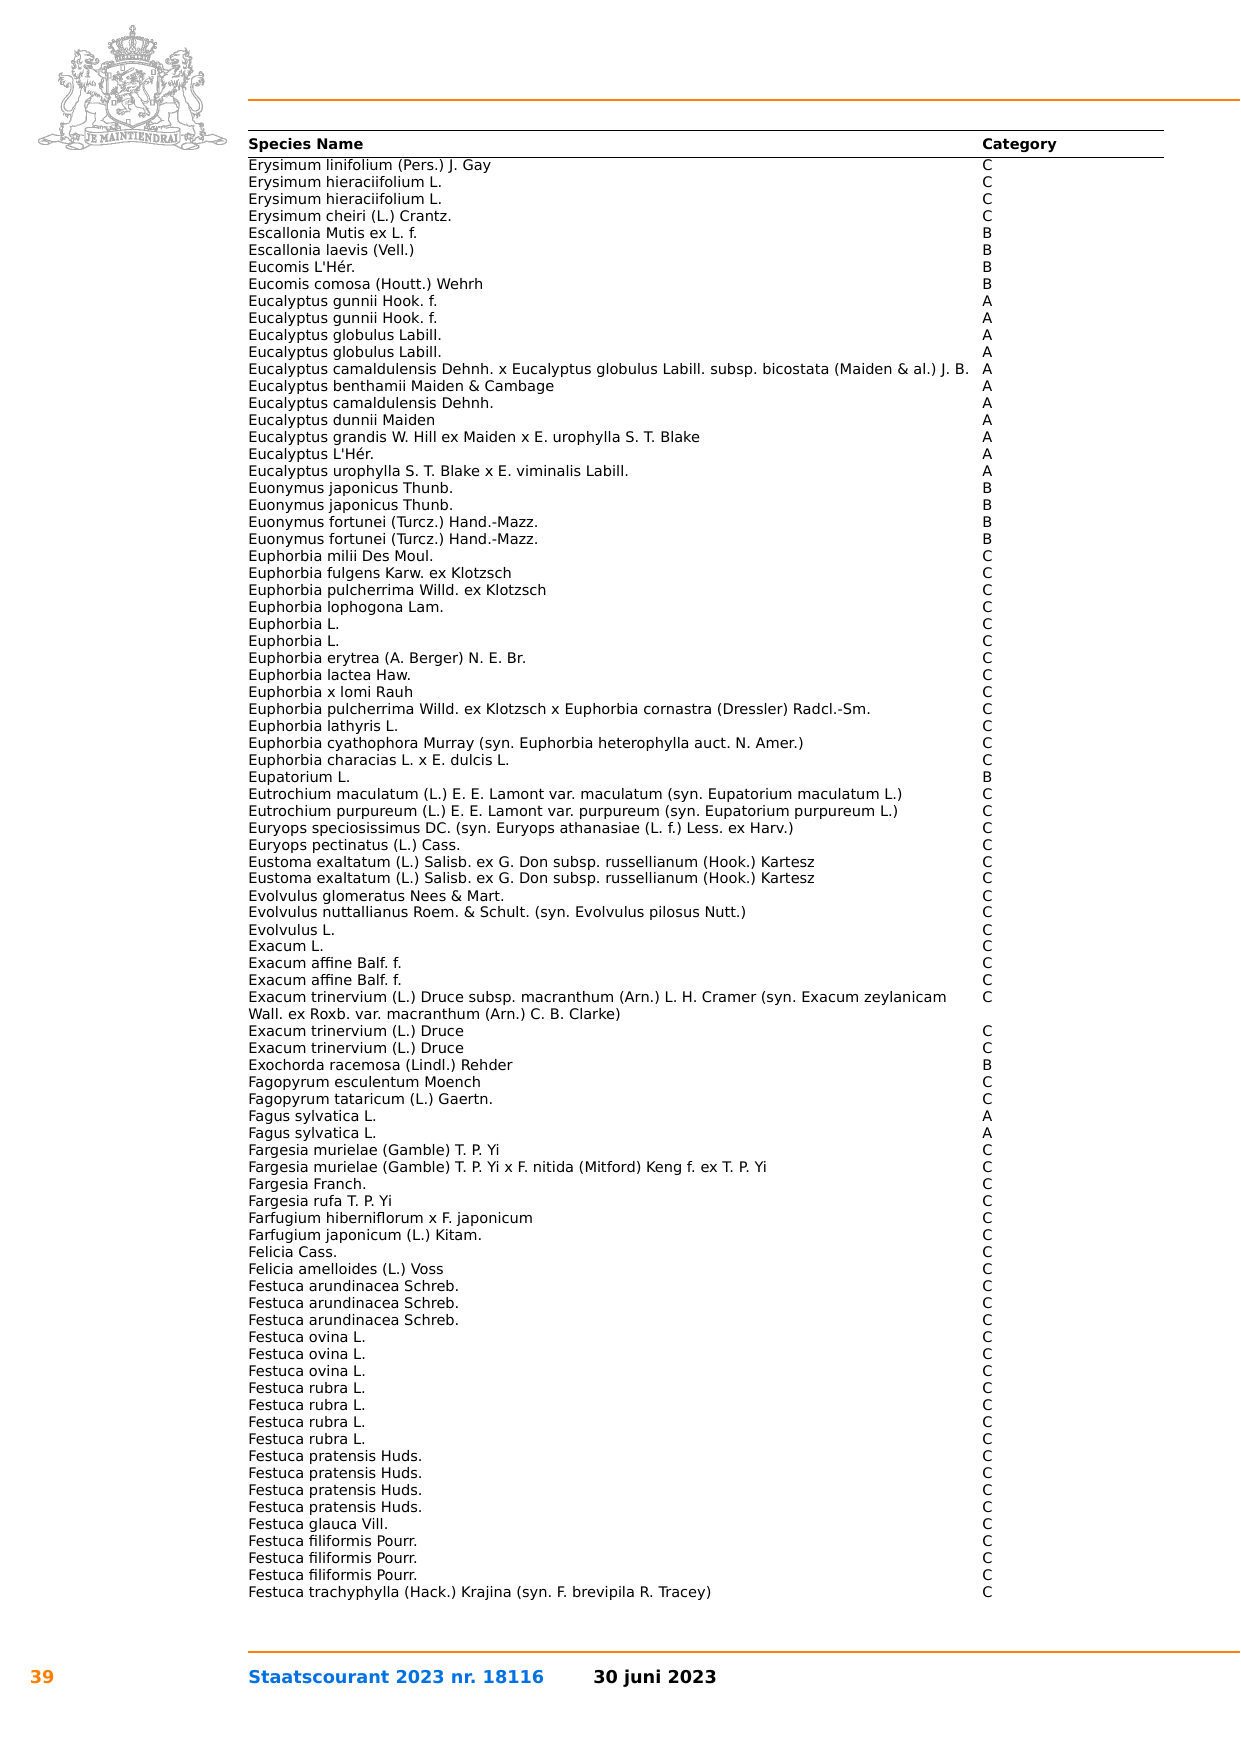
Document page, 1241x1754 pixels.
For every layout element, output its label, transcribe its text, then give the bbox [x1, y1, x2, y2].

table_cell Euonymus fortunei (Turcz.) Hand.-Mazz. [248, 531, 976, 548]
table_cell A [976, 327, 1163, 344]
table_cell Festuca filiformis Pourr. [248, 1550, 976, 1567]
table_cell C [976, 803, 1163, 819]
table_cell Euphorbia milii Des Moul. [248, 548, 976, 565]
table_cell C [976, 191, 1163, 208]
table_cell Farfugium hiberniflorum x F. japonicum [248, 1210, 976, 1227]
table_cell Euphorbia cyathophora Murray (syn. Euphorbia heterophylla auct. N. Amer.) [248, 735, 976, 752]
table_cell Fargesia rufa T. P. Yi [248, 1193, 976, 1210]
table_cell Eucalyptus gunnii Hook. f. [248, 310, 976, 327]
table_cell Exochorda racemosa (Lindl.) Rehder [248, 1057, 976, 1074]
table_cell Euonymus fortunei (Turcz.) Hand.-Mazz. [248, 514, 976, 531]
table_cell Erysimum cheiri (L.) Crantz. [248, 208, 976, 225]
table_cell Eucalyptus L'Hér. [248, 446, 976, 463]
table_cell A [976, 378, 1163, 395]
table_cell Eucalyptus dunnii Maiden [248, 412, 976, 429]
table_cell C [976, 1465, 1163, 1482]
table_cell Festuca filiformis Pourr. [248, 1533, 976, 1549]
table_cell Eucalyptus globulus Labill. [248, 327, 976, 344]
table_cell C [976, 1091, 1163, 1108]
table_cell Fagopyrum esculentum Moench [248, 1074, 976, 1091]
picture [38, 25, 227, 150]
table_cell Fagopyrum tataricum (L.) Gaertn. [248, 1091, 976, 1108]
table_cell Festuca pratensis Huds. [248, 1465, 976, 1482]
table_cell Euryops pectinatus (L.) Cass. [248, 836, 976, 853]
table_cell C [976, 1567, 1163, 1583]
table_cell C [976, 921, 1163, 938]
table_cell Euphorbia fulgens Karw. ex Klotzsch [248, 565, 976, 582]
table_cell Euonymus japonicus Thunb. [248, 480, 976, 497]
table_cell Eutrochium purpureum (L.) E. E. Lamont var. purpureum (syn. Eupatorium purpureum L.) [248, 803, 976, 819]
table_cell Euryops speciosissimus DC. (syn. Euryops athanasiae (L. f.) Less. ex Harv.) [248, 820, 976, 836]
table_cell Festuca pratensis Huds. [248, 1448, 976, 1465]
table_cell C [976, 1176, 1163, 1193]
table_cell Fagus sylvatica L. [248, 1125, 976, 1142]
table_cell C [976, 955, 1163, 972]
table_cell C [976, 888, 1163, 904]
table_cell C [976, 1227, 1163, 1244]
table_cell B [976, 242, 1163, 259]
table_cell Fargesia murielae (Gamble) T. P. Yi x F. nitida (Mitford) Keng f. ex T. P. Yi [248, 1159, 976, 1176]
table_cell B [976, 769, 1163, 786]
table_cell C [976, 1159, 1163, 1176]
table_cell C [976, 1295, 1163, 1312]
table_cell C [976, 1193, 1163, 1210]
table_cell Eucalyptus globulus Labill. [248, 344, 976, 361]
table_cell Euphorbia lactea Haw. [248, 667, 976, 684]
table_cell A [976, 344, 1163, 361]
table_cell C [976, 718, 1163, 734]
table_cell Festuca ovina L. [248, 1363, 976, 1380]
table_cell A [976, 1125, 1163, 1142]
table_cell C [976, 836, 1163, 853]
table_cell Festuca filiformis Pourr. [248, 1567, 976, 1583]
table_cell Euphorbia erytrea (A. Berger) N. E. Br. [248, 650, 976, 667]
table_cell Erysimum linifolium (Pers.) J. Gay [248, 158, 976, 174]
table_cell Euphorbia x lomi Rauh [248, 684, 976, 701]
table_cell A [976, 1108, 1163, 1125]
table_cell Eucalyptus benthamii Maiden & Cambage [248, 378, 976, 395]
table_cell Felicia Cass. [248, 1244, 976, 1261]
table_cell A [976, 446, 1163, 463]
table_cell Euphorbia L. [248, 633, 976, 650]
table_cell B [976, 480, 1163, 497]
table_cell Exacum trinervium (L.) Druce [248, 1023, 976, 1040]
table_cell C [976, 786, 1163, 802]
table_cell C [976, 1278, 1163, 1295]
table_cell C [976, 1312, 1163, 1329]
table_cell Euphorbia lathyris L. [248, 718, 976, 734]
table_cell Eustoma exaltatum (L.) Salisb. ex G. Don subsp. russellianum (Hook.) Kartesz [248, 870, 976, 887]
table_cell Euphorbia pulcherrima Willd. ex Klotzsch [248, 582, 976, 599]
table_cell C [976, 820, 1163, 836]
table_cell B [976, 276, 1163, 293]
table_cell Evolvulus glomeratus Nees & Mart. [248, 888, 976, 904]
table_cell Eucalyptus camaldulensis Dehnh. [248, 395, 976, 412]
table_cell Exacum L. [248, 938, 976, 955]
table_cell C [976, 633, 1163, 650]
table_cell B [976, 259, 1163, 276]
table_cell Festuca rubra L. [248, 1431, 976, 1448]
table_cell C [976, 1142, 1163, 1159]
table_cell C [976, 616, 1163, 633]
table_cell C [976, 1533, 1163, 1549]
table_cell C [976, 565, 1163, 582]
table_cell Euphorbia L. [248, 616, 976, 633]
table_cell Evolvulus L. [248, 921, 976, 938]
table_cell Fargesia Franch. [248, 1176, 976, 1193]
table_cell C [976, 1584, 1163, 1601]
table_cell C [976, 870, 1163, 887]
table_cell C [976, 599, 1163, 616]
table_cell Festuca arundinacea Schreb. [248, 1278, 976, 1295]
table_cell A [976, 412, 1163, 429]
table_cell Festuca ovina L. [248, 1329, 976, 1346]
table_cell Euphorbia lophogona Lam. [248, 599, 976, 616]
table_cell Exacum affine Balf. f. [248, 955, 976, 972]
table_cell C [976, 1516, 1163, 1533]
table_cell C [976, 938, 1163, 955]
table_cell A [976, 463, 1163, 480]
table_cell A [976, 293, 1163, 310]
table_cell B [976, 225, 1163, 242]
table_cell C [976, 684, 1163, 701]
table_cell Euphorbia characias L. x E. dulcis L. [248, 752, 976, 768]
table_cell C [976, 1499, 1163, 1516]
table_cell C [976, 1040, 1163, 1057]
table_cell Eucalyptus camaldulensis Dehnh. x Eucalyptus globulus Labill. subsp. bicostata (Maiden & al.) J. B. [248, 361, 976, 378]
table_cell Festuca rubra L. [248, 1380, 976, 1397]
table_cell C [976, 1380, 1163, 1397]
table_cell Festuca rubra L. [248, 1414, 976, 1431]
table_cell Eucomis L'Hér. [248, 259, 976, 276]
table_cell Erysimum hieraciifolium L. [248, 191, 976, 208]
table_cell C [976, 1363, 1163, 1380]
table_cell Eupatorium L. [248, 769, 976, 786]
table_cell C [976, 735, 1163, 752]
table_cell Erysimum hieraciifolium L. [248, 174, 976, 191]
table_cell Exacum trinervium (L.) Druce subsp. macranthum (Arn.) L. H. Cramer (syn. Exacum zeylanicam Wall. ex Roxb. var. macranthum (Arn.) C. B. Clarke) [248, 989, 976, 1023]
table_cell B [976, 1057, 1163, 1074]
table_cell C [976, 1023, 1163, 1040]
table_cell Festuca arundinacea Schreb. [248, 1312, 976, 1329]
table_cell C [976, 1329, 1163, 1346]
table_cell Exacum trinervium (L.) Druce [248, 1040, 976, 1057]
table_cell C [976, 1482, 1163, 1499]
table_cell C [976, 1244, 1163, 1261]
table_cell C [976, 650, 1163, 667]
table_cell C [976, 1346, 1163, 1363]
table_cell C [976, 1074, 1163, 1091]
table_cell Festuca arundinacea Schreb. [248, 1295, 976, 1312]
table_cell Eucomis comosa (Houtt.) Wehrh [248, 276, 976, 293]
table_cell Festuca glauca Vill. [248, 1516, 976, 1533]
table_cell C [976, 208, 1163, 225]
table_cell C [976, 854, 1163, 870]
table_cell C [976, 1431, 1163, 1448]
table_cell Eustoma exaltatum (L.) Salisb. ex G. Don subsp. russellianum (Hook.) Kartesz [248, 854, 976, 870]
table_cell Euonymus japonicus Thunb. [248, 497, 976, 514]
table_cell B [976, 497, 1163, 514]
table_cell A [976, 395, 1163, 412]
table_cell C [976, 972, 1163, 989]
table_cell C [976, 1414, 1163, 1431]
table_cell Escallonia laevis (Vell.) [248, 242, 976, 259]
table_cell Festuca trachyphylla (Hack.) Krajina (syn. F. brevipila R. Tracey) [248, 1584, 976, 1601]
table_cell C [976, 1550, 1163, 1567]
table_cell C [976, 158, 1163, 174]
table_cell Exacum affine Balf. f. [248, 972, 976, 989]
table_cell C [976, 548, 1163, 565]
table_cell C [976, 1261, 1163, 1278]
table_cell C [976, 701, 1163, 718]
table_cell Escallonia Mutis ex L. f. [248, 225, 976, 242]
table_cell C [976, 1448, 1163, 1465]
table_cell A [976, 429, 1163, 446]
table_cell Fargesia murielae (Gamble) T. P. Yi [248, 1142, 976, 1159]
table_cell B [976, 514, 1163, 531]
table_header Category [976, 131, 1163, 157]
table_cell C [976, 989, 1163, 1023]
table_cell C [976, 752, 1163, 768]
table_cell Festuca pratensis Huds. [248, 1482, 976, 1499]
table_cell C [976, 174, 1163, 191]
table_cell Festuca rubra L. [248, 1397, 976, 1414]
table_cell Eucalyptus gunnii Hook. f. [248, 293, 976, 310]
table_cell Eucalyptus grandis W. Hill ex Maiden x E. urophylla S. T. Blake [248, 429, 976, 446]
table_cell A [976, 361, 1163, 378]
table_cell Felicia amelloides (L.) Voss [248, 1261, 976, 1278]
table_cell C [976, 1397, 1163, 1414]
table_cell C [976, 582, 1163, 599]
table_cell Fagus sylvatica L. [248, 1108, 976, 1125]
table_cell A [976, 310, 1163, 327]
table_cell C [976, 1210, 1163, 1227]
table_cell Eutrochium maculatum (L.) E. E. Lamont var. maculatum (syn. Eupatorium maculatum L.) [248, 786, 976, 802]
table_cell C [976, 904, 1163, 921]
table_header Species Name [248, 131, 976, 157]
table_cell Festuca ovina L. [248, 1346, 976, 1363]
table_cell C [976, 667, 1163, 684]
table_cell Farfugium japonicum (L.) Kitam. [248, 1227, 976, 1244]
table_cell B [976, 531, 1163, 548]
table_cell Euphorbia pulcherrima Willd. ex Klotzsch x Euphorbia cornastra (Dressler) Radcl.-Sm. [248, 701, 976, 718]
table_cell Festuca pratensis Huds. [248, 1499, 976, 1516]
table_cell Eucalyptus urophylla S. T. Blake x E. viminalis Labill. [248, 463, 976, 480]
table_cell Evolvulus nuttallianus Roem. & Schult. (syn. Evolvulus pilosus Nutt.) [248, 904, 976, 921]
